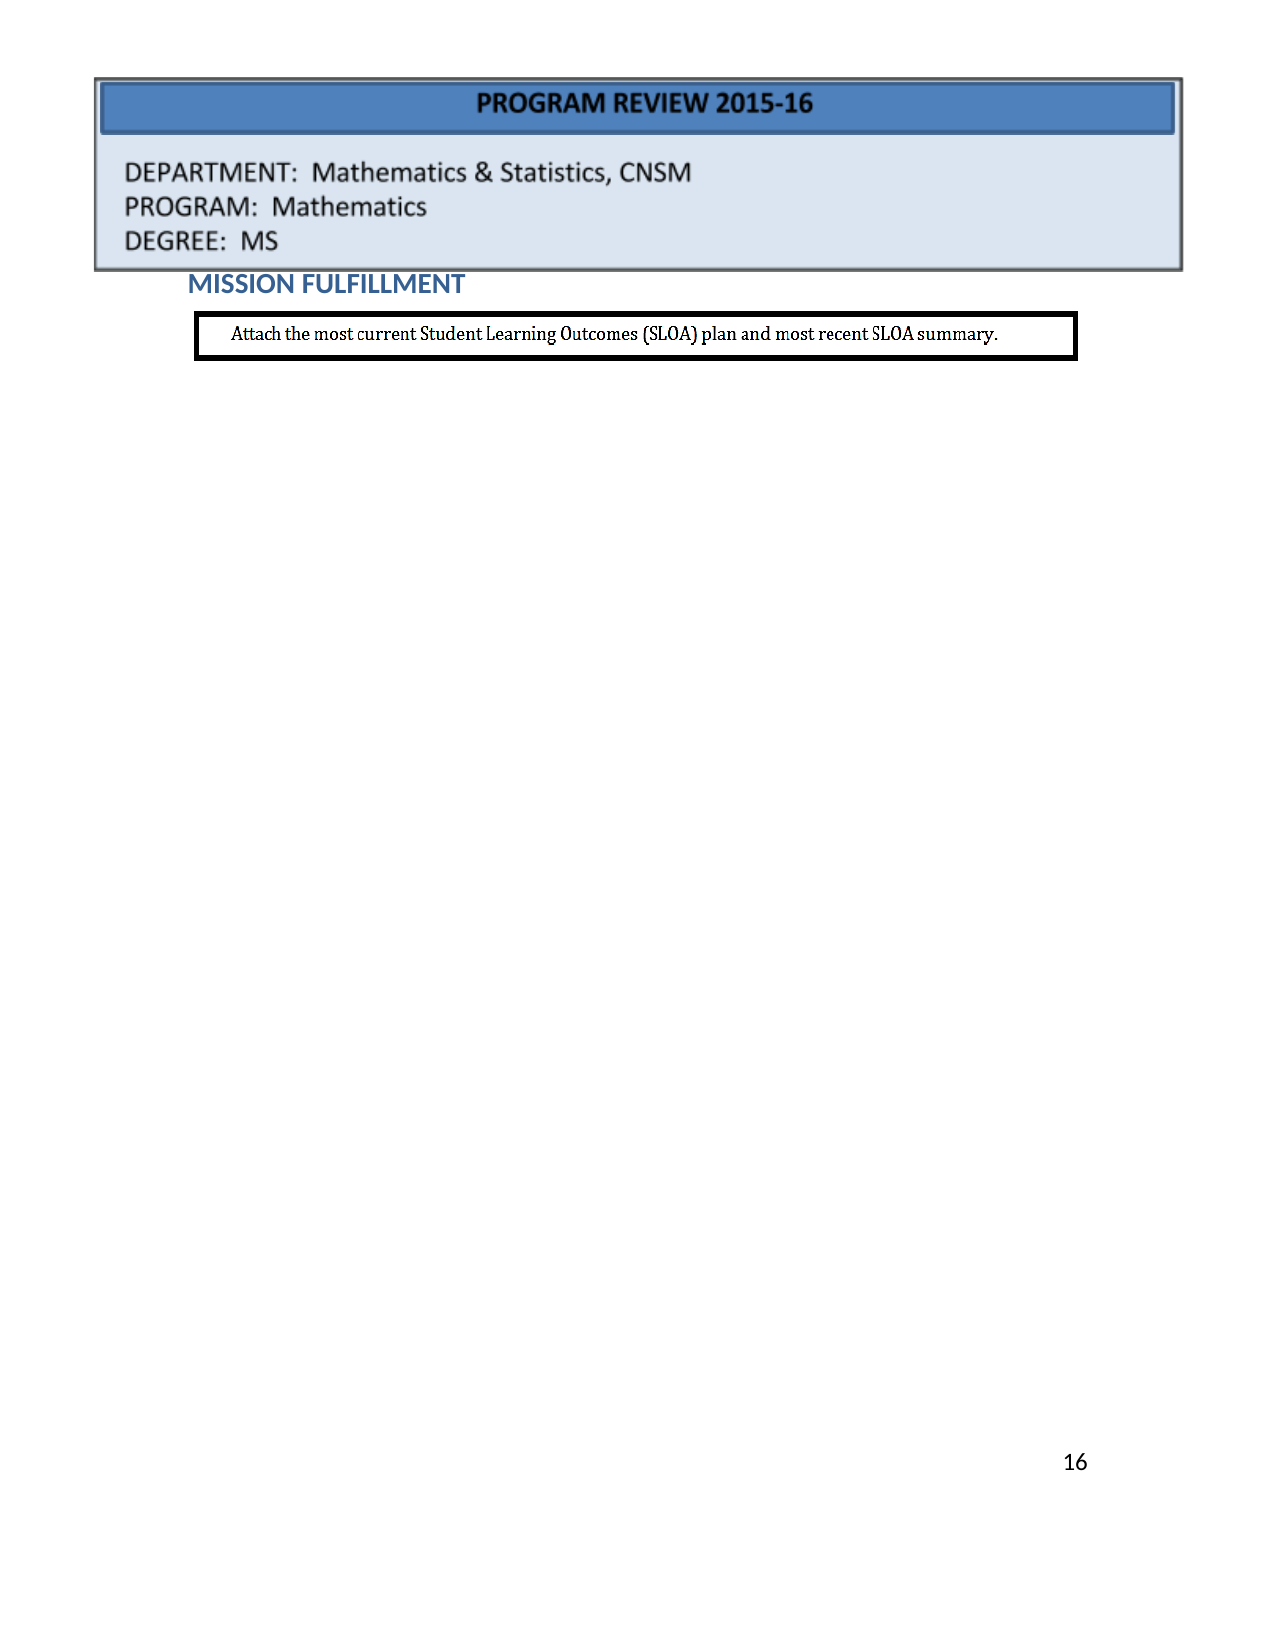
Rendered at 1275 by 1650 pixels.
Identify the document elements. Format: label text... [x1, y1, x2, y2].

picture [187, 300, 1088, 375]
subtitle MISSION FULFILLMENT [187, 272, 1087, 300]
picture [93, 77, 1184, 272]
